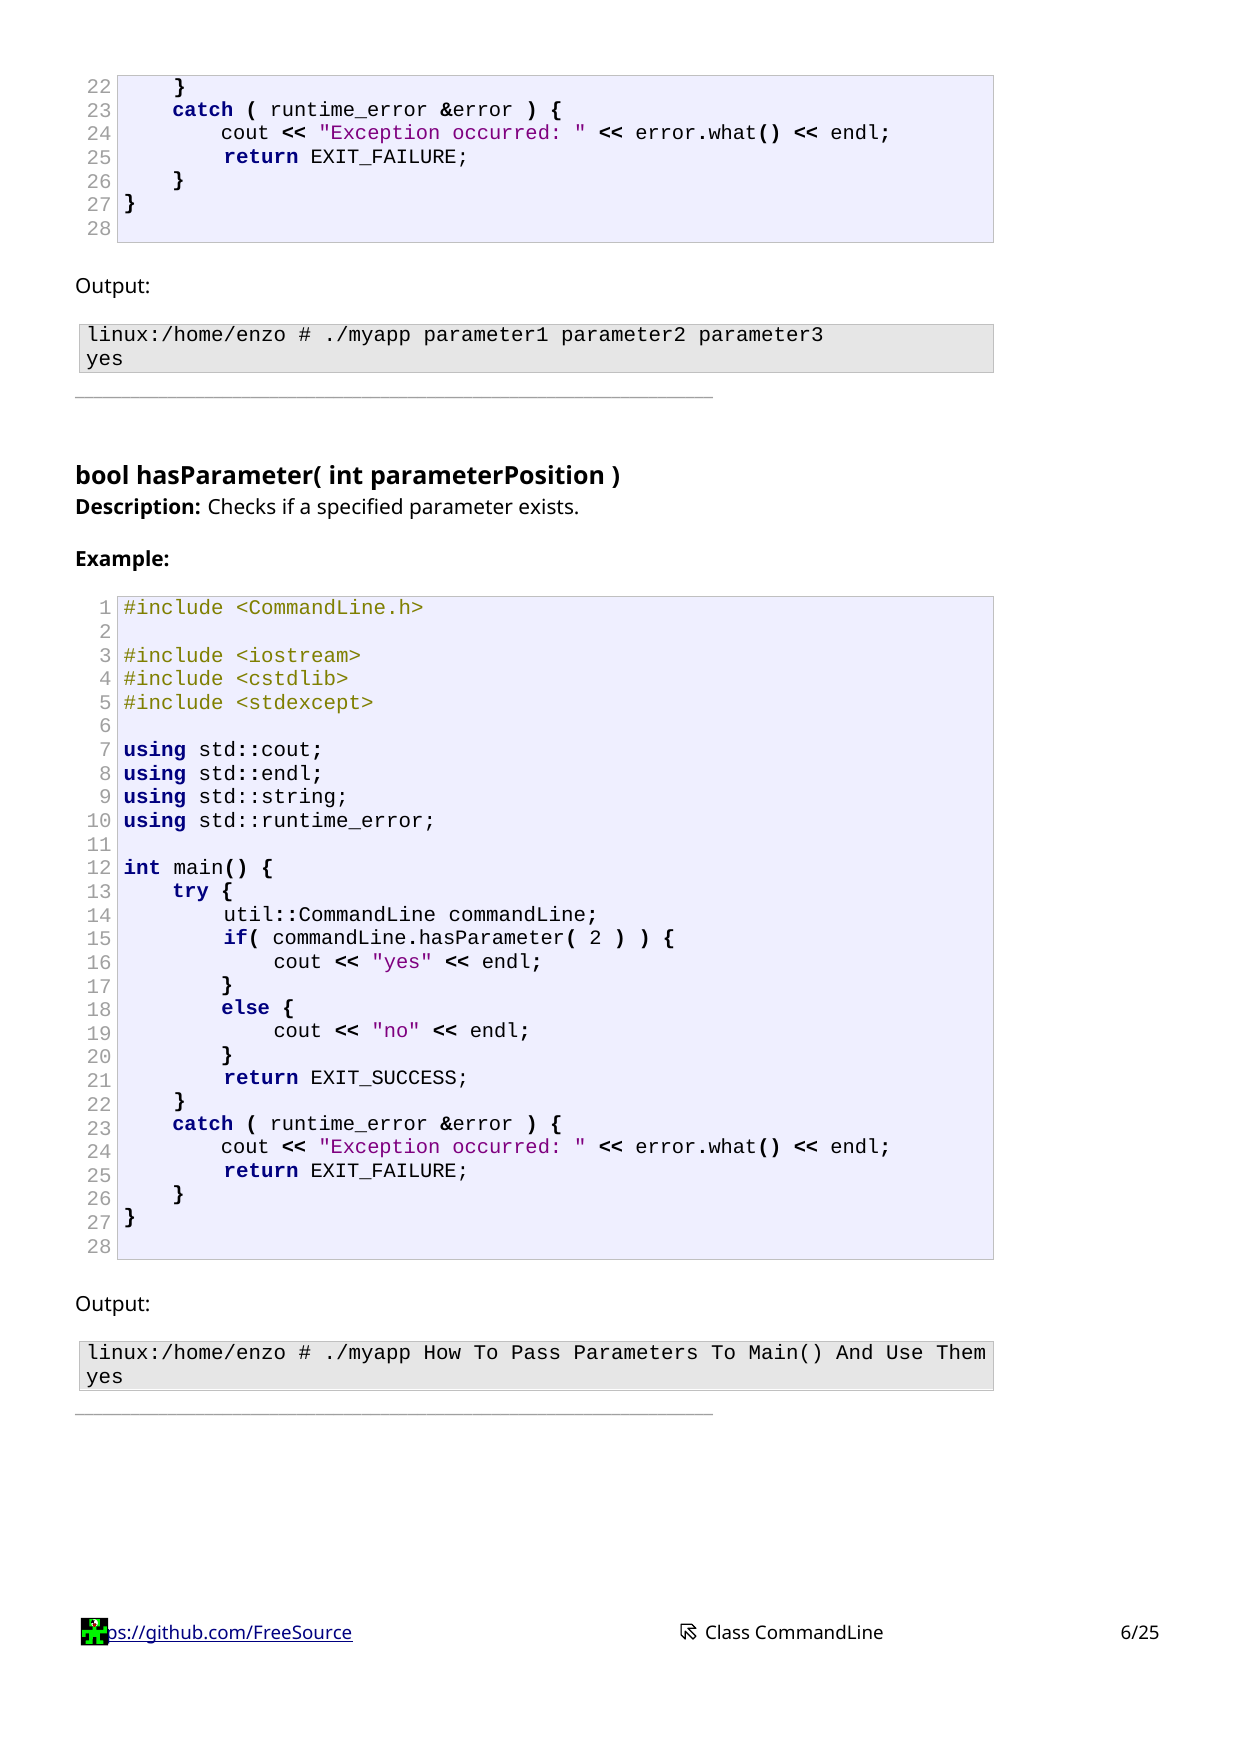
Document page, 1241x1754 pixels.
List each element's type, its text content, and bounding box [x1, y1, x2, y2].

subtitle bool hasParameter( int parameterPosition ) [75, 401, 1165, 492]
table_header #include <CommandLine.h> #include <iostream> #include <cstdlib> #include <stdexcept> using std::cout; using std::endl; using std::string; using std::runtime_error; int main() { try { util::CommandLine commandLine; if( commandLine.hasParameter( 2 ) ) { cout << "yes" << endl; } else { cout << "no" << endl; } return EXIT_SUCCESS; } catch ( runtime_error &error ) { cout << "Exception occurred: " << error.what() << endl; return EXIT_FAILURE; } } [118, 597, 993, 1259]
text Output: [75, 271, 1165, 300]
table_header linux:/home/enzo # ./myapp parameter1 parameter2 parameter3 yes [80, 325, 993, 372]
text Output: [75, 1289, 1165, 1318]
table_header 1 2 3 4 5 6 7 8 9 10 11 12 13 14 15 16 17 18 19 20 21 22 23 24 25 26 27 28 [80, 596, 117, 1259]
text Example: [75, 544, 1165, 573]
text _____________________________________________________________________ [75, 373, 1165, 401]
table_header } catch ( runtime_error &error ) { cout << "Exception occurred: " << error.what() << endl; return EXIT_FAILURE; } } [118, 76, 993, 242]
text Description: Checks if a specified parameter exists. [75, 492, 1165, 521]
text _____________________________________________________________________ [75, 1391, 1165, 1419]
table_header 22 23 24 25 26 27 28 [80, 75, 117, 242]
table_header linux:/home/enzo # ./myapp How To Pass Parameters To Main() And Use Them yes [80, 1342, 993, 1389]
